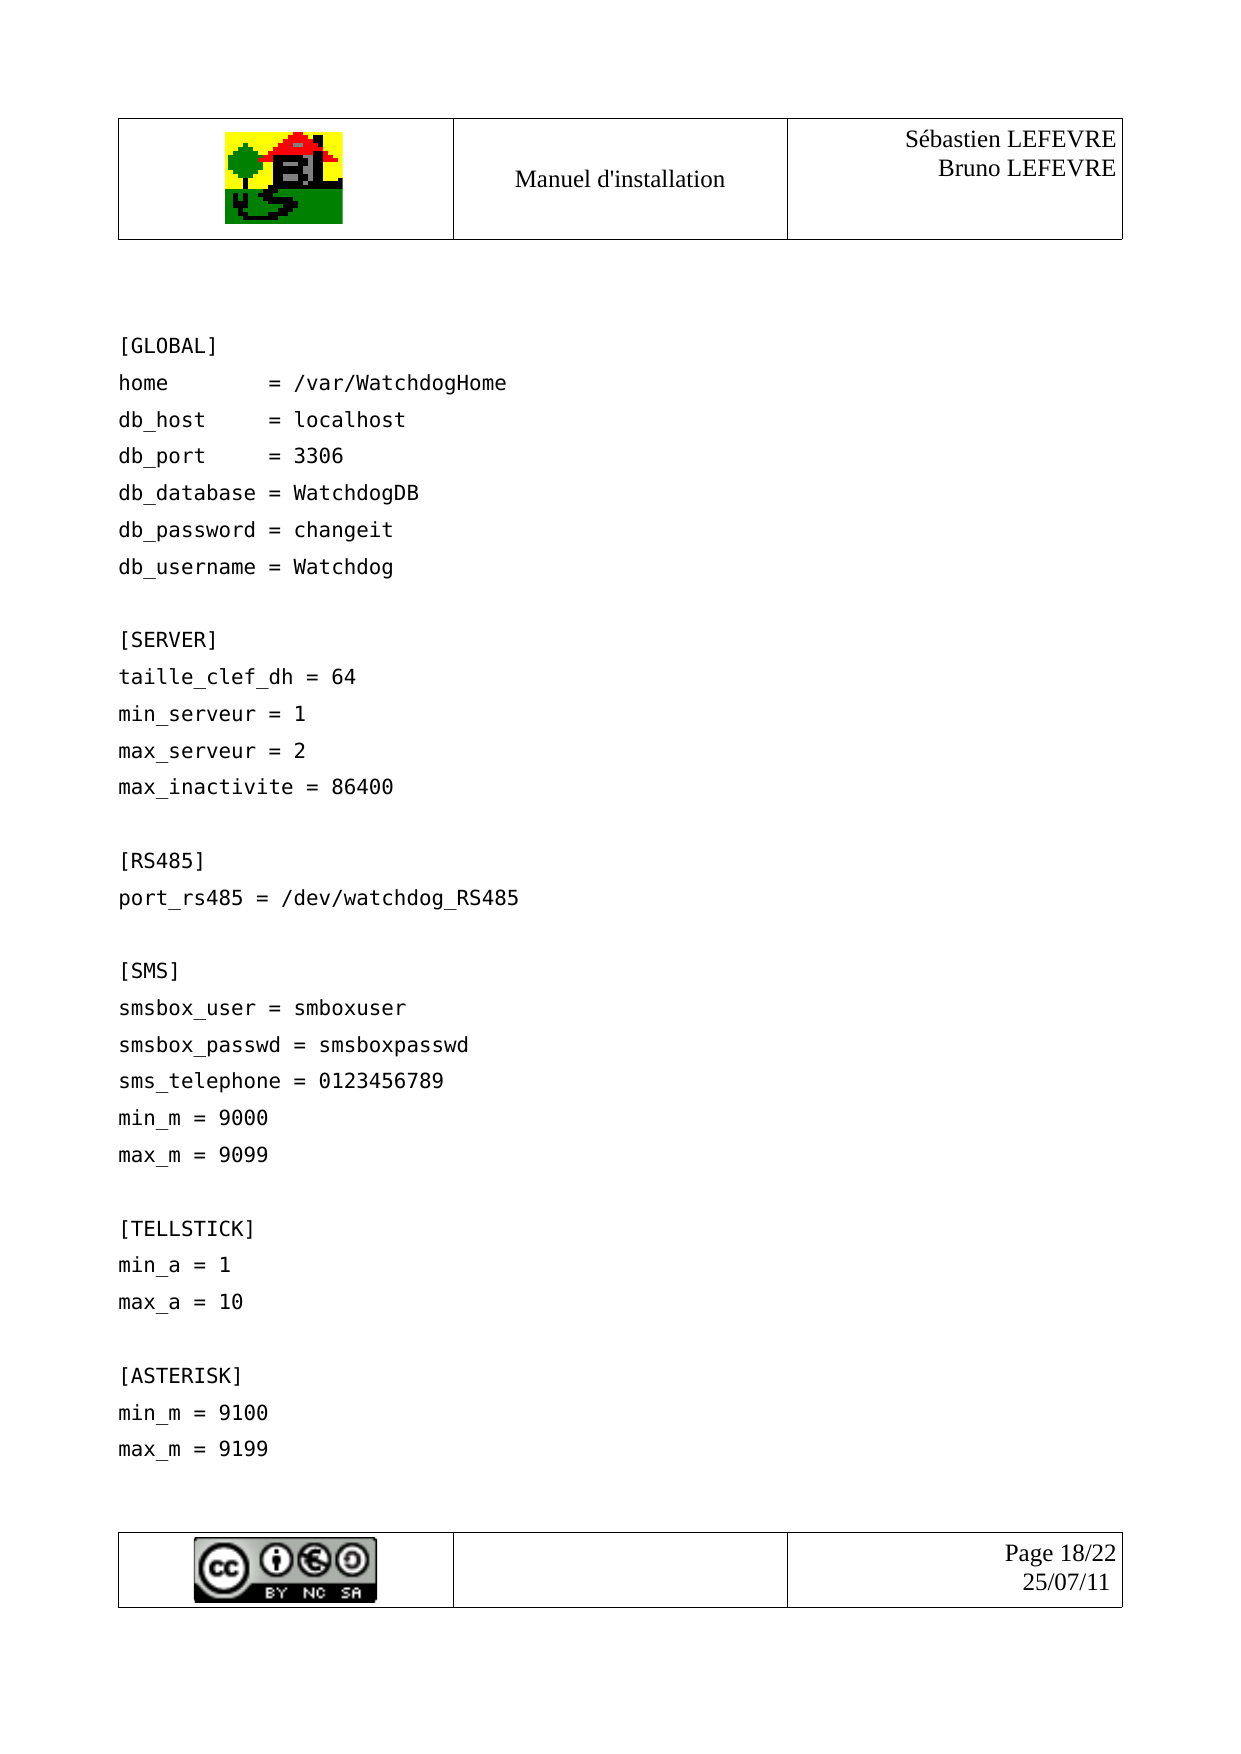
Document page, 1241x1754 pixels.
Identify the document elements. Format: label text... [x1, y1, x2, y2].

text [GLOBAL] [118, 334, 1122, 358]
text min_a = 1 [118, 1253, 1122, 1278]
text max_m = 9199 [118, 1437, 1122, 1462]
picture [225, 132, 343, 224]
text smsbox_user = smboxuser [118, 996, 1122, 1020]
text db_username = Watchdog [118, 555, 1122, 579]
text taille_clef_dh = 64 [118, 665, 1122, 689]
text port_rs485 = /dev/watchdog_RS485 [118, 886, 1122, 910]
text db_password = changeit [118, 518, 1122, 542]
picture [193, 1537, 378, 1603]
text [ASTERISK] [118, 1364, 1122, 1388]
text min_serveur = 1 [118, 702, 1122, 726]
text max_serveur = 2 [118, 739, 1122, 763]
text max_inactivite = 86400 [118, 775, 1122, 800]
text min_m = 9000 [118, 1106, 1122, 1131]
text smsbox_passwd = smsboxpasswd [118, 1033, 1122, 1057]
text db_host = localhost [118, 408, 1122, 432]
text max_m = 9099 [118, 1143, 1122, 1167]
text max_a = 10 [118, 1290, 1122, 1314]
text [SMS] [118, 959, 1122, 983]
text sms_telephone = 0123456789 [118, 1069, 1122, 1094]
text home = /var/WatchdogHome [118, 371, 1122, 395]
text [SERVER] [118, 628, 1122, 653]
text [TELLSTICK] [118, 1217, 1122, 1241]
text db_port = 3306 [118, 444, 1122, 469]
text db_database = WatchdogDB [118, 481, 1122, 506]
text min_m = 9100 [118, 1401, 1122, 1425]
text [RS485] [118, 849, 1122, 873]
